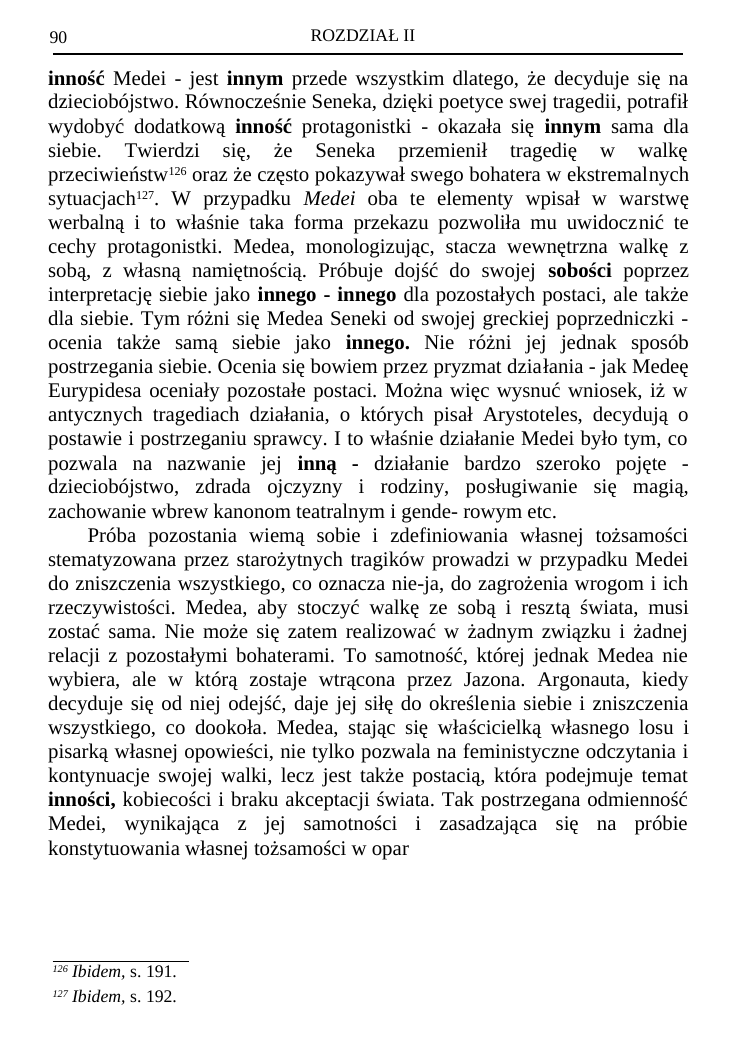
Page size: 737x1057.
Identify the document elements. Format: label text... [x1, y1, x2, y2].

text ROZDZIAŁ II [310, 25, 424, 45]
text inność Medei - jest innym przede wszystkim dlatego, że decyduje się na dzieciobójstwo. Równocześnie Seneka, dzięki poetyce swej tragedii, potrafił wydobyć dodatkową inność protagonistki - okazała się innym sama dla siebie. Twierdzi się, że Seneka przemienił tragedię w walkę przeciwieństw126 oraz że często pokazywał swego bohatera w ekstremal­nych sytuacjach127. W przypadku Medei oba te elementy wpisał w war­stwę werbalną i to właśnie taka forma przekazu pozwoliła mu uwidocz­nić te cechy protagonistki. Medea, monologizując, stacza wewnętrzna walkę z sobą, z własną namiętnością. Próbuje dojść do swojej sobości poprzez interpretację siebie jako innego - innego dla pozostałych posta­ci, ale także dla siebie. Tym różni się Medea Seneki od swojej greckiej poprzedniczki - ocenia także samą siebie jako innego. Nie różni jej jed­nak sposób postrzegania siebie. Ocenia się bowiem przez pryzmat dzia­łania - jak Medeę Eurypidesa oceniały pozostałe postaci. Można więc wysnuć wniosek, iż w antycznych tragediach działania, o których pisał Arystoteles, decydują o postawie i postrzeganiu sprawcy. I to właśnie działanie Medei było tym, co pozwala na nazwanie jej inną - działanie bardzo szeroko pojęte - dzieciobójstwo, zdrada ojczyzny i rodziny, po­sługiwanie się magią, zachowanie wbrew kanonom teatralnym i gende- rowym etc. [48, 65, 689, 523]
text Próba pozostania wiemą sobie i zdefiniowania własnej tożsamości stematyzowana przez starożytnych tragików prowadzi w przypadku Medei do zniszczenia wszystkiego, co oznacza nie-ja, do zagrożenia wrogom i ich rzeczywistości. Medea, aby stoczyć walkę ze sobą i resz­tą świata, musi zostać sama. Nie może się zatem realizować w żadnym związku i żadnej relacji z pozostałymi bohaterami. To samotność, której jednak Medea nie wybiera, ale w którą zostaje wtrącona przez Jazona. Argonauta, kiedy decyduje się od niej odejść, daje jej siłę do określe­nia siebie i zniszczenia wszystkiego, co dookoła. Medea, stając się wła­ścicielką własnego losu i pisarką własnej opowieści, nie tylko pozwala na feministyczne odczytania i kontynuacje swojej walki, lecz jest także postacią, która podejmuje temat inności, kobiecości i braku akceptacji świata. Tak postrzegana odmienność Medei, wynikająca z jej samotności i zasadzająca się na próbie konstytuowania własnej tożsamości w opar­ [48, 523, 689, 859]
text 126 Ibidem, s. 191. [52, 962, 189, 981]
text 127 Ibidem, s. 192. [52, 986, 189, 1006]
text 90 [49, 27, 74, 48]
